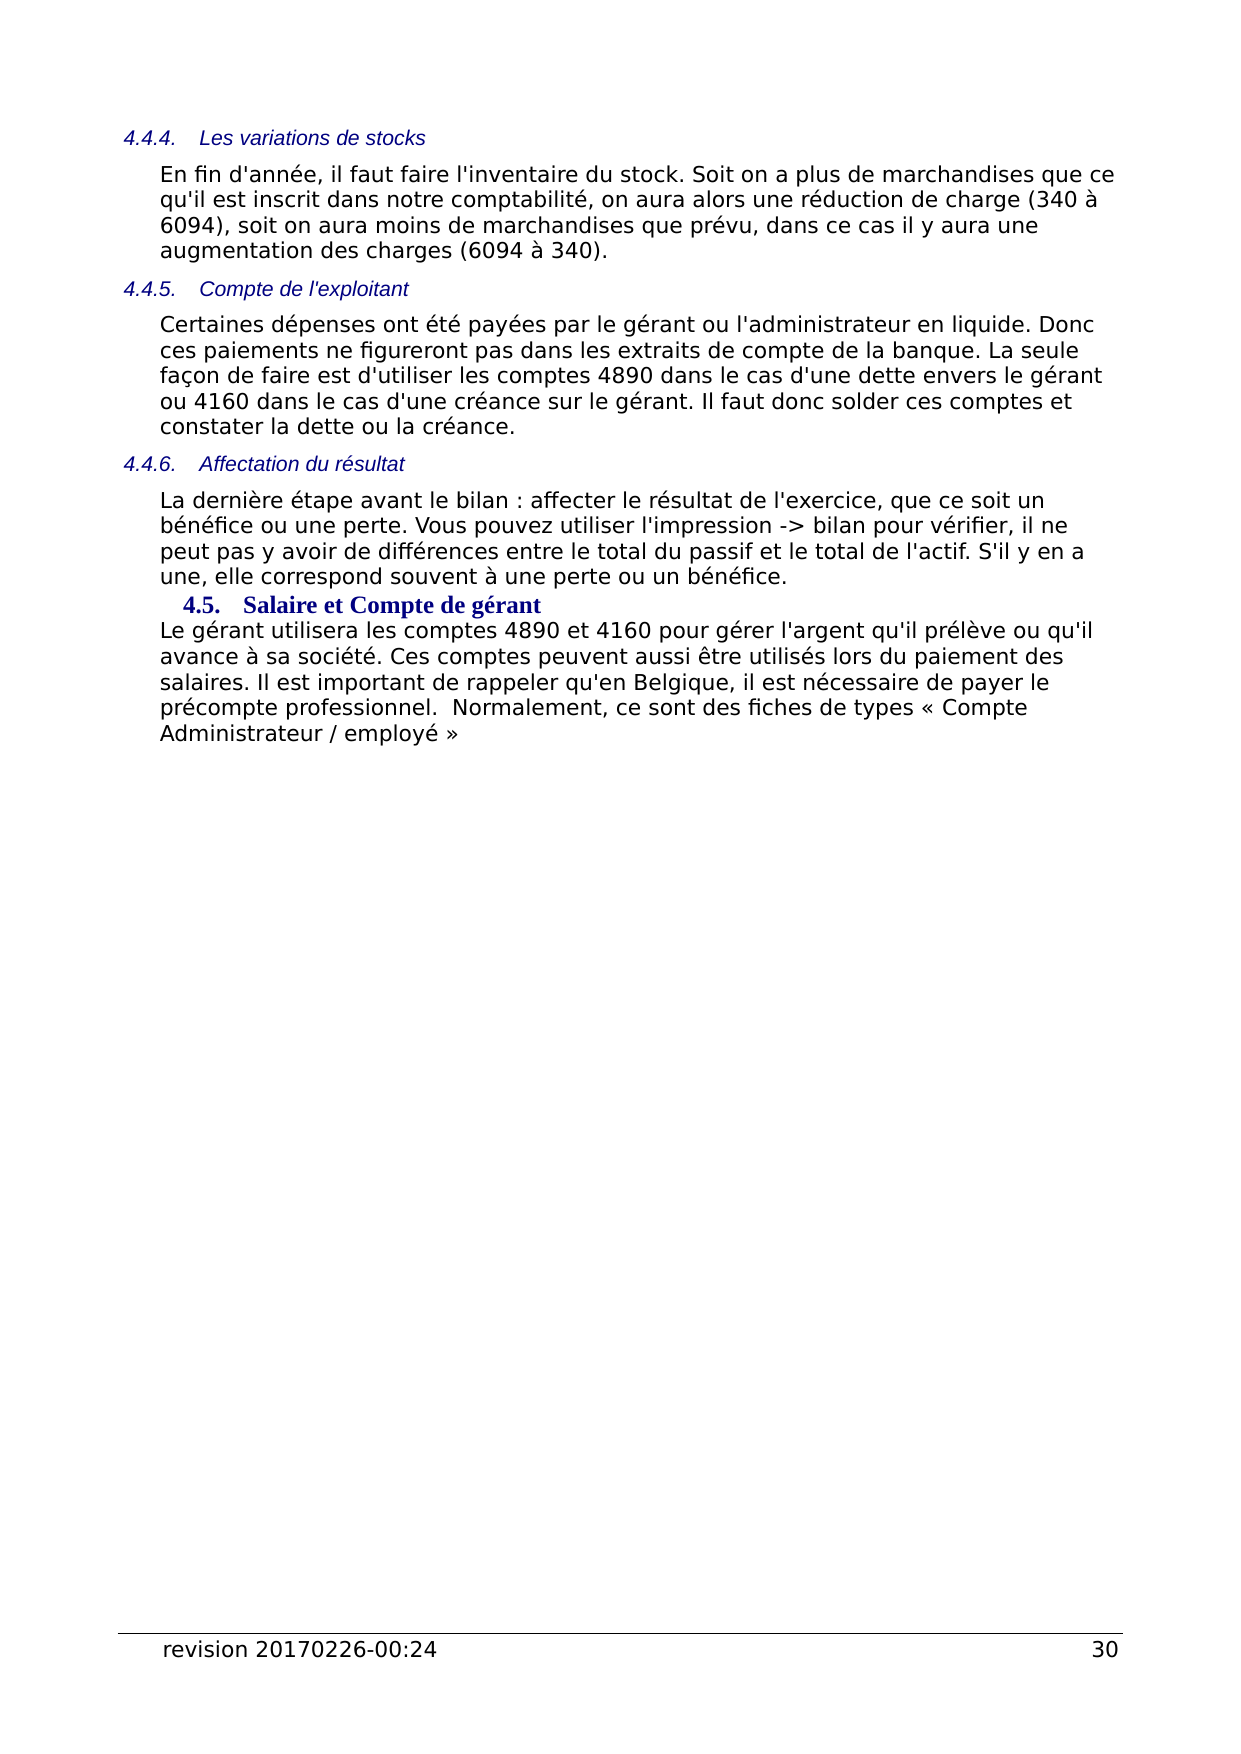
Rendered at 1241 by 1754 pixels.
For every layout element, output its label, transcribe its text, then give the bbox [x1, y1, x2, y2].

subtitle Compte de l'exploitant [117, 276, 1123, 300]
subtitle Les variations de stocks [117, 126, 1123, 150]
text Certaines dépenses ont été payées par le gérant ou l'administrateur en liquide. Donc ces paiements ne figureront pas dans les extraits de compte de la banque. La seule façon de faire est d'utiliser les comptes 4890 dans le cas d'une dette envers le gérant ou 4160 dans le cas d'une créance sur le gérant. Il faut donc solder ces comptes et constater la dette ou la créance. [159, 312, 1123, 440]
subtitle Salaire et Compte de gérant [177, 590, 1123, 619]
text Le gérant utilisera les comptes 4890 et 4160 pour gérer l'argent qu'il prélève ou qu'il avance à sa société. Ces comptes peuvent aussi être utilisés lors du paiement des salaires. Il est important de rappeler qu'en Belgique, il est nécessaire de payer le précompte professionnel. Normalement, ce sont des fiches de types « Compte Administrateur / employé » [159, 619, 1123, 746]
text La dernière étape avant le bilan : affecter le résultat de l'exercice, que ce soit un bénéfice ou une perte. Vous pouvez utiliser l'impression -> bilan pour vérifier, il ne peut pas y avoir de différences entre le total du passif et le total de l'actif. S'il y en a une, elle correspond souvent à une perte ou un bénéfice. [159, 488, 1123, 590]
text En fin d'année, il faut faire l'inventaire du stock. Soit on a plus de marchandises que ce qu'il est inscrit dans notre comptabilité, on aura alors une réduction de charge (340 à 6094), soit on aura moins de marchandises que prévu, dans ce cas il y aura une augmentation des charges (6094 à 340). [159, 162, 1123, 264]
subtitle Affectation du résultat [117, 452, 1123, 476]
